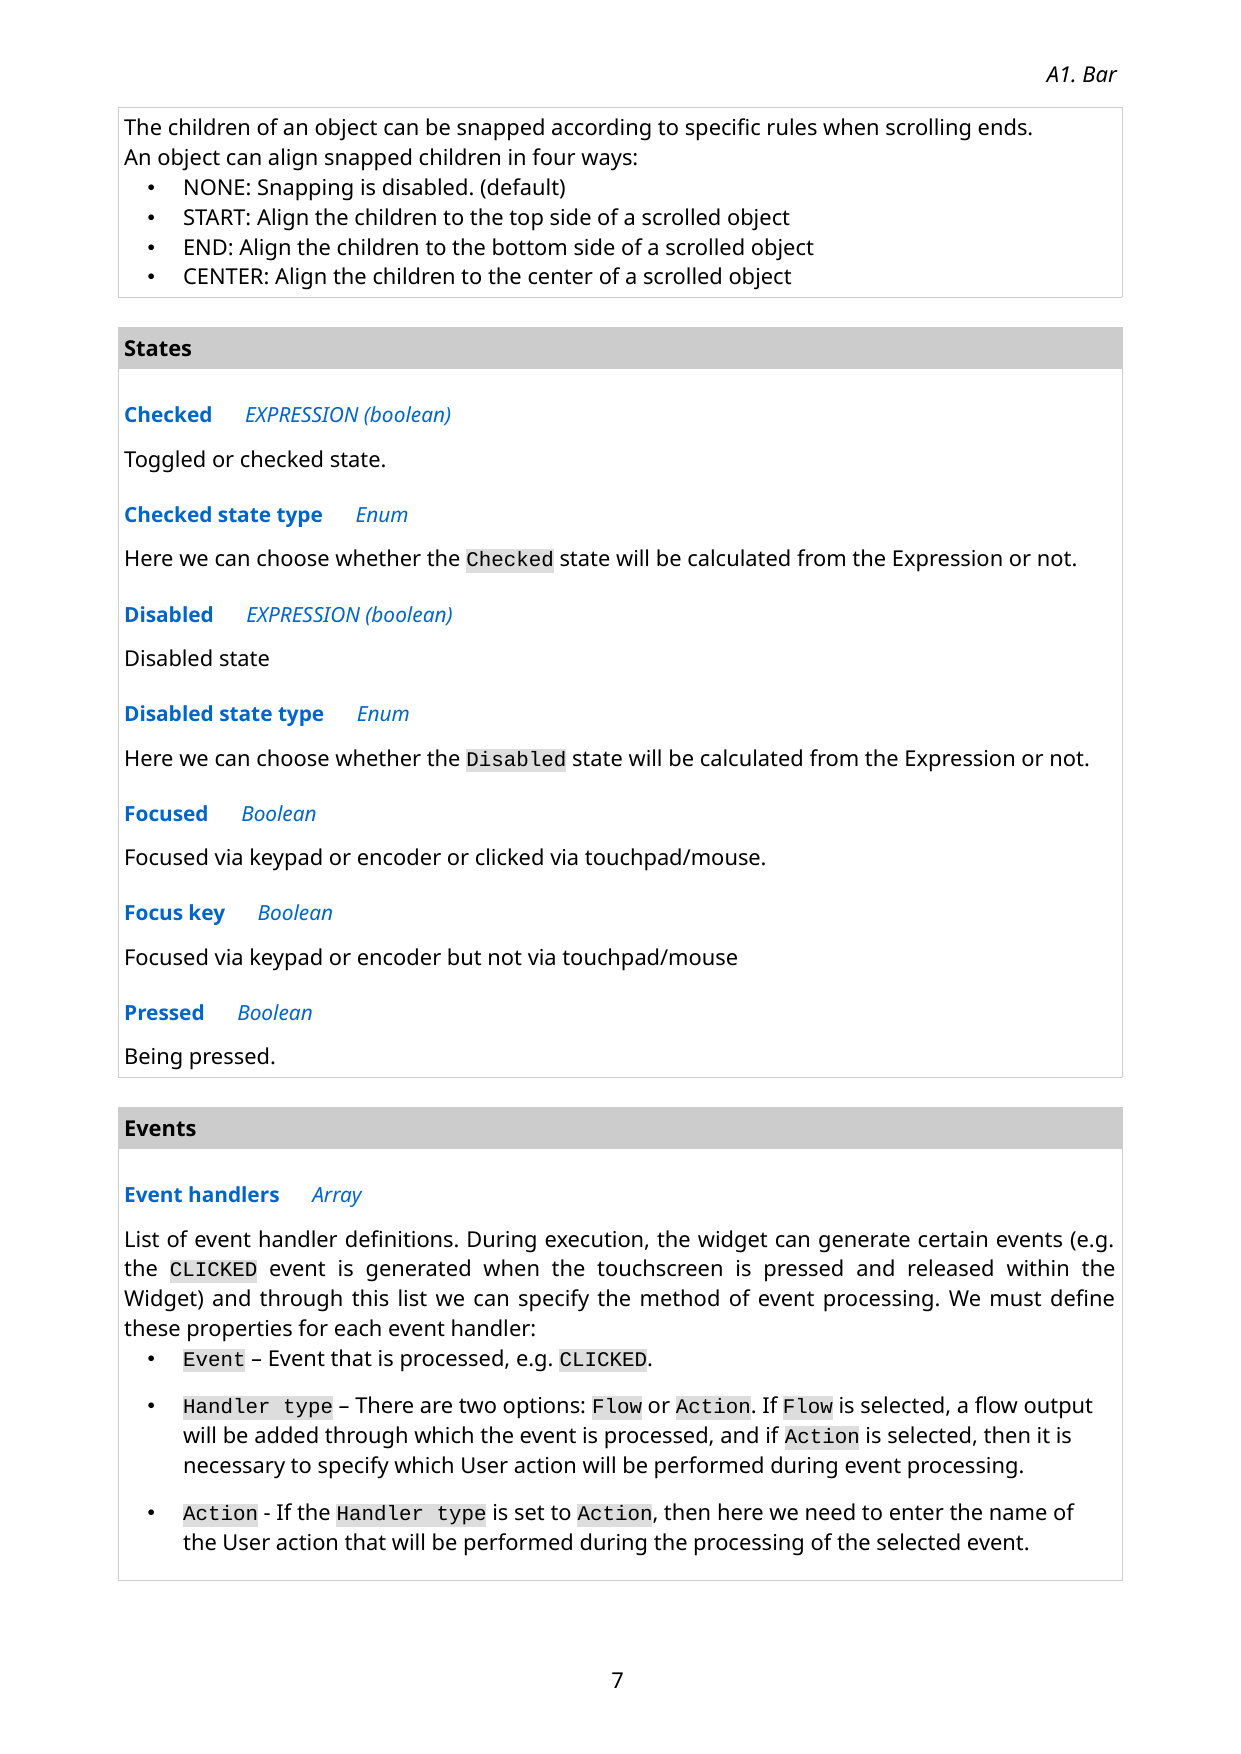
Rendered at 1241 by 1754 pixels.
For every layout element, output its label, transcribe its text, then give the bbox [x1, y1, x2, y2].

table_header States [119, 328, 1122, 368]
table_cell Event handlers Array List of event handler definitions. During execution, the widget can generate certain events (e.g. the CLICKED event is generated when the touchscreen is pressed and released within the Widget) and through this list we can specify the method of event processing. We must define these properties for each event handler: Event – Event that is processed, e.g. CLICKED. Handler type – There are two options: Flow or Action. If Flow is selected, a flow output will be added through which the event is processed, and if Action is selected, then it is necessary to specify which User action will be performed during event processing. Action - If the Handler type is set to Action, then here we need to enter the name of the User action that will be performed during the processing of the selected event. [119, 1149, 1122, 1580]
table_cell The children of an object can be snapped according to specific rules when scrolling ends. An object can align snapped children in four ways: NONE: Snapping is disabled. (default) START: Align the children to the top side of a scrolled object END: Align the children to the bottom side of a scrolled object CENTER: Align the children to the center of a scrolled object [119, 108, 1122, 297]
table_header Events [119, 1108, 1122, 1148]
table_cell Checked EXPRESSION (boolean) Toggled or checked state. Checked state type Enum Here we can choose whether the Checked state will be calculated from the Expression or not. Disabled EXPRESSION (boolean) Disabled state Disabled state type Enum Here we can choose whether the Disabled state will be calculated from the Expression or not. Focused Boolean Focused via keypad or encoder or clicked via touchpad/mouse. Focus key Boolean Focused via keypad or encoder but not via touchpad/mouse Pressed Boolean Being pressed. [119, 369, 1122, 1077]
